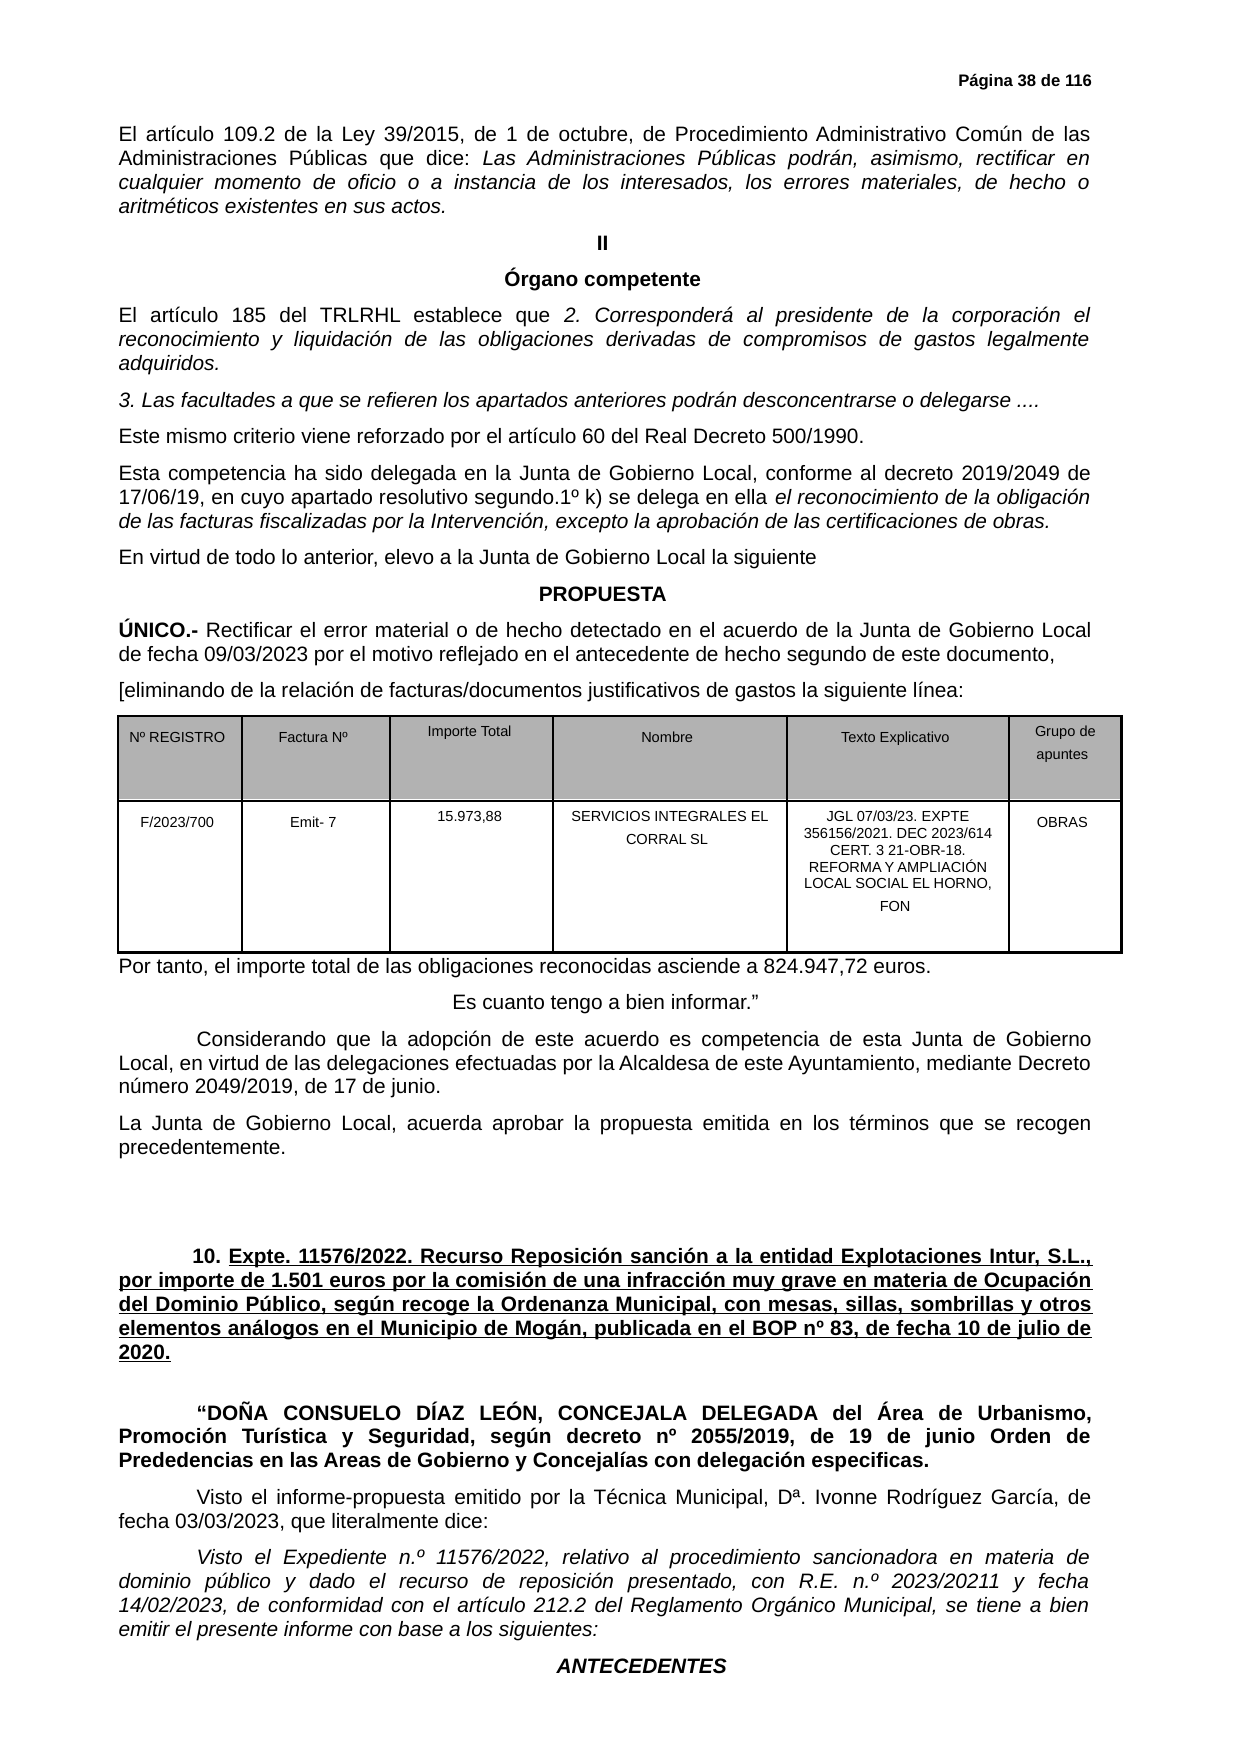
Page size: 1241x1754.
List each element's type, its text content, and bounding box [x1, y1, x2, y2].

text Visto el informe-propuesta emitido por la Técnica Municipal, Dª. Ivonne Rodríguez García, de fecha 03/03/2023, que literalmente dice: [118, 1485, 1092, 1533]
text “DOÑA CONSUELO DÍAZ LEÓN, CONCEJALA DELEGADA del Área de Urbanismo, Promoción Turística y Seguridad, según decreto nº 2055/2019, de 19 de junio Orden de Prededencias en las Areas de Gobierno y Concejalías con delegación especificas. [118, 1400, 1092, 1472]
table_cell 15.973,88 [391, 802, 552, 951]
text Órgano competente [118, 267, 1092, 291]
text elementos análogos en el Municipio de Mogán, publicada en el BOP nº 83, de fecha 10 de julio de [118, 1314, 1092, 1337]
table_header Factura Nº [243, 717, 389, 799]
text El artículo 185 del TRLRHL establece que 2. Corresponderá al presidente de la corporación el reconocimiento y liquidación de las obligaciones derivadas de compromisos de gastos legalmente adquiridos. [118, 303, 1092, 375]
table_header Nº REGISTRO [119, 717, 241, 799]
table_cell JGL 07/03/23. EXPTE 356156/2021. DEC 2023/614 CERT. 3 21-OBR-18. REFORMA Y AMPLIACIÓN LOCAL SOCIAL EL HORNO, FON [788, 802, 1008, 951]
table_cell OBRAS [1010, 802, 1120, 951]
text Visto el Expediente n.º 11576/2022, relativo al procedimiento sancionadora en materia de dominio público y dado el recurso de reposición presentado, con R.E. n.º 2023/20211 y fecha 14/02/2023, de conformidad con el artículo 212.2 del Reglamento Orgánico Municipal, se tiene a bien emitir el presente informe con base a los siguientes: [118, 1545, 1092, 1641]
text Considerando que la adopción de este acuerdo es competencia de esta Junta de Gobierno Local, en virtud de las delegaciones efectuadas por la Alcaldesa de este Ayuntamiento, mediante Decreto número 2049/2019, de 17 de junio. [118, 1026, 1092, 1098]
text La Junta de Gobierno Local, acuerda aprobar la propuesta emitida en los términos que se recogen precedentemente. [118, 1111, 1092, 1159]
text del Dominio Público, según recoge la Ordenanza Municipal, con mesas, sillas, sombrillas y otros [118, 1290, 1092, 1313]
text ANTECEDENTES [118, 1653, 1092, 1677]
text ÚNICO.- Rectificar el error material o de hecho detectado en el acuerdo de la Junta de Gobierno Local de fecha 09/03/2023 por el motivo reflejado en el antecedente de hecho segundo de este documento, [118, 618, 1092, 666]
table_cell F/2023/700 [119, 802, 241, 951]
text [eliminando de la relación de facturas/documentos justificativos de gastos la siguiente línea: [118, 678, 1092, 702]
text Es cuanto tengo a bien informar.” [118, 990, 1092, 1014]
table_cell Emit- 7 [243, 802, 389, 951]
text Este mismo criterio viene reforzado por el artículo 60 del Real Decreto 500/1990. [118, 424, 1092, 448]
text 10. Expte. 11576/2022. Recurso Reposición sanción a la entidad Explotaciones Intur, S.L., por importe de 1.501 euros por la comisión de una infracción muy grave en materia de Ocupación [118, 1244, 1092, 1289]
text II [118, 230, 1092, 254]
table_header Nombre [554, 717, 786, 799]
text En virtud de todo lo anterior, elevo a la Junta de Gobierno Local la siguiente [118, 545, 1092, 569]
text Esta competencia ha sido delegada en la Junta de Gobierno Local, conforme al decreto 2019/2049 de 17/06/19, en cuyo apartado resolutivo segundo.1º k) se delega en ella el reconocimiento de la obligación de las facturas fiscalizadas por la Intervención, excepto la aprobación de las certificaciones de obras. [118, 461, 1092, 532]
table_header Importe Total [391, 717, 552, 799]
text Por tanto, el importe total de las obligaciones reconocidas asciende a 824.947,72 euros. [118, 954, 1092, 977]
text 3. Las facultades a que se refieren los apartados anteriores podrán desconcentrarse o delegarse .... [118, 388, 1092, 412]
table_cell SERVICIOS INTEGRALES EL CORRAL SL [554, 802, 786, 951]
table_header Texto Explicativo [788, 717, 1008, 799]
table_header Grupo de apuntes [1010, 717, 1120, 799]
text 2020. [118, 1338, 1092, 1364]
text El artículo 109.2 de la Ley 39/2015, de 1 de octubre, de Procedimiento Administrativo Común de las Administraciones Públicas que dice: Las Administraciones Públicas podrán, asimismo, rectificar en cualquier momento de oficio o a instancia de los interesados, los errores materiales, de hecho o aritméticos existentes en sus actos. [118, 122, 1092, 218]
text PROPUESTA [118, 581, 1092, 605]
